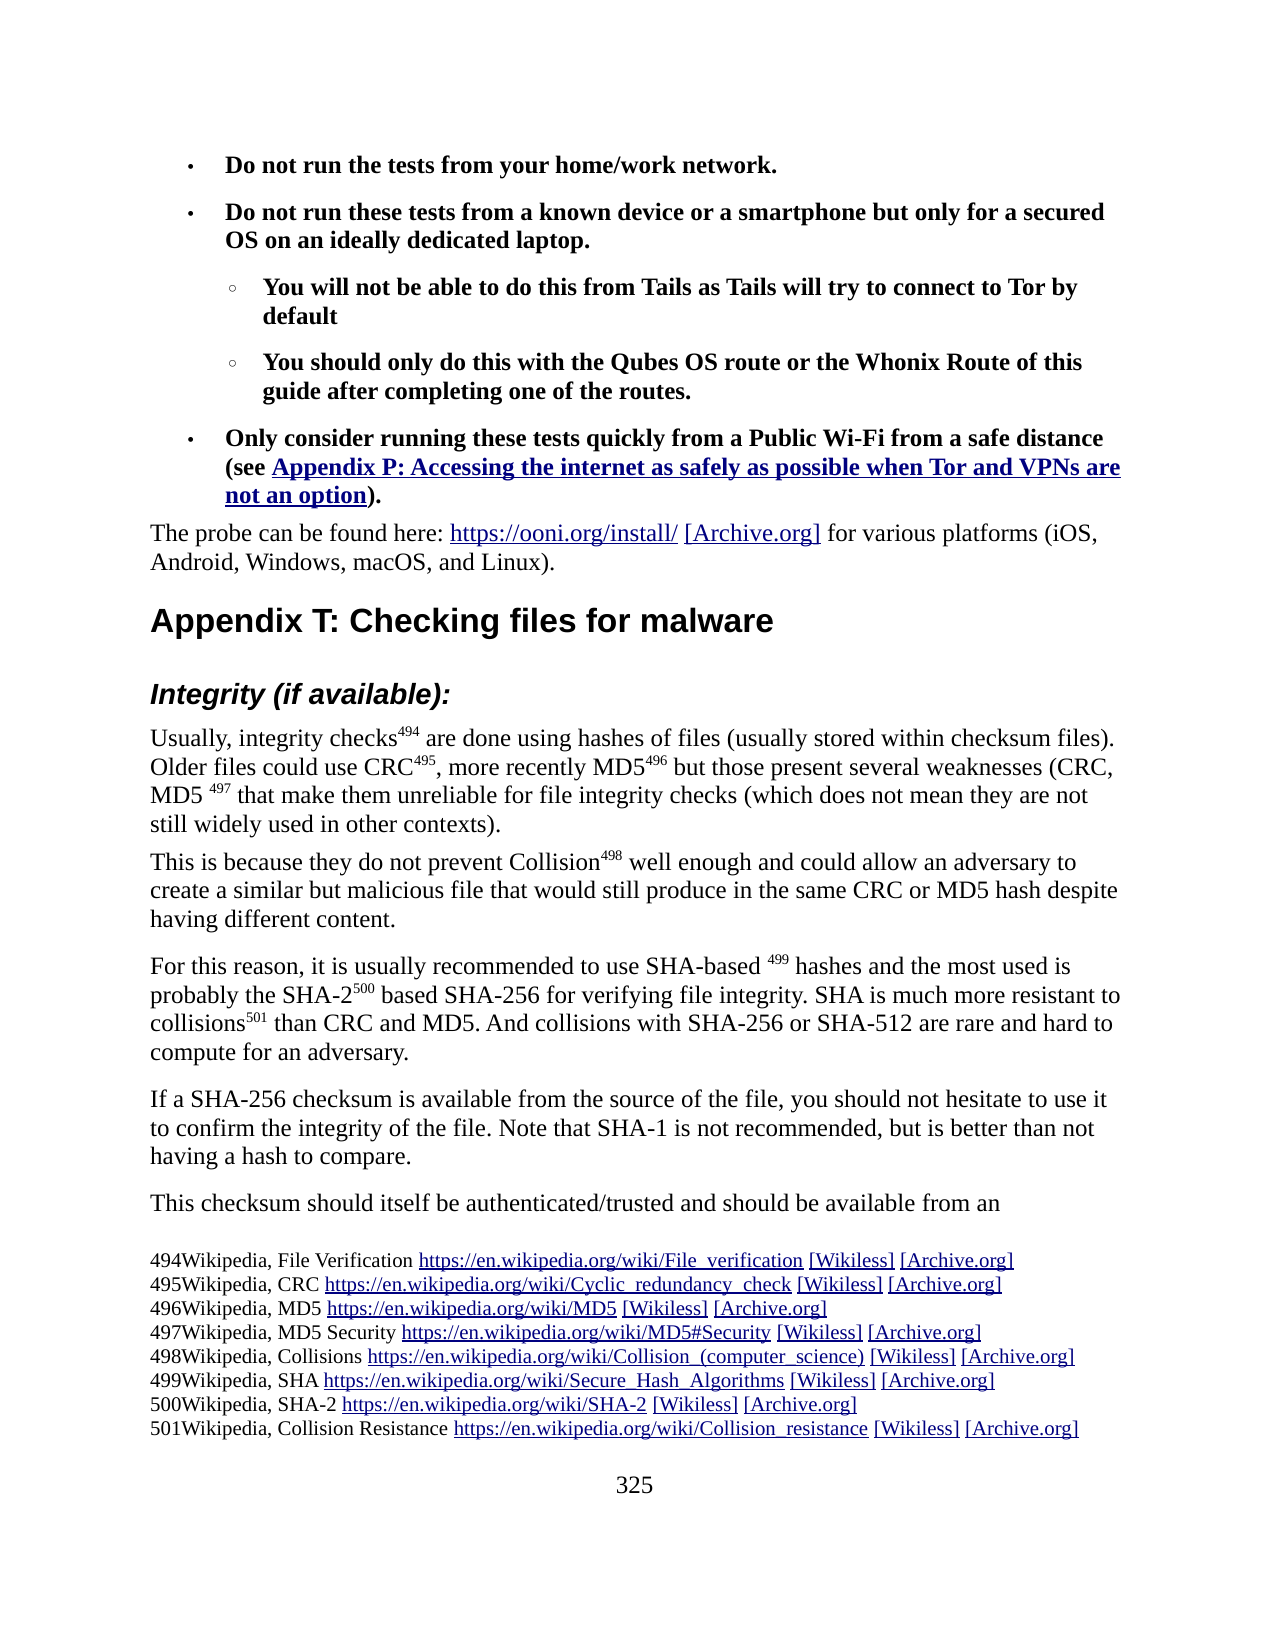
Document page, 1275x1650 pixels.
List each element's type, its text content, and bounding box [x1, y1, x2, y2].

text Usually, integrity checks are done using hashes of files (usually stored within checksum files). Older files could use CRC, more recently MD5 but those present several weaknesses (CRC, MD5 that make them unreliable for file integrity checks (which does not mean they are not still widely used in other contexts). [150, 723, 1125, 838]
text This is because they do not prevent Collision well enough and could allow an adversary to create a similar but malicious file that would still produce in the same CRC or MD5 hash despite having different content. [150, 847, 1125, 933]
text For this reason, it is usually recommended to use SHA-based hashes and the most used is probably the SHA-2 based SHA-256 for verifying file integrity. SHA is much more resistant to collisions than CRC and MD5. And collisions with SHA-256 or SHA-512 are rare and hard to compute for an adversary. [150, 951, 1125, 1066]
list Do not run the tests from your home/work network. [187, 150, 1125, 179]
text Wikipedia, SHA-2 https://en.wikipedia.org/wiki/SHA-2 [Wikiless] [Archive.org] [150, 1392, 1125, 1416]
subtitle Integrity (if available): [150, 677, 1125, 710]
subtitle Appendix T: Checking files for malware [150, 601, 1125, 639]
list You should only do this with the Qubes OS route or the Whonix Route of this guide after completing one of the routes. [225, 347, 1125, 405]
text The probe can be found here: https://ooni.org/install/ [Archive.org] for various platforms (iOS, Android, Windows, macOS, and Linux). [150, 518, 1125, 576]
text Wikipedia, CRC https://en.wikipedia.org/wiki/Cyclic_redundancy_check [Wikiless] [Archive.org] [150, 1272, 1125, 1296]
text If a SHA-256 checksum is available from the source of the file, you should not hesitate to use it to confirm the integrity of the file. Note that SHA-1 is not recommended, but is better than not having a hash to compare. [150, 1084, 1125, 1170]
list Do not run these tests from a known device or a smartphone but only for a secured OS on an ideally dedicated laptop. [187, 197, 1125, 254]
text Wikipedia, MD5 Security https://en.wikipedia.org/wiki/MD5#Security [Wikiless] [Archive.org] [150, 1320, 1125, 1344]
text Wikipedia, Collision Resistance https://en.wikipedia.org/wiki/Collision_resistance [Wikiless] [Archive.org] [150, 1416, 1125, 1440]
text Wikipedia, File Verification https://en.wikipedia.org/wiki/File_verification [Wikiless] [Archive.org] [150, 1247, 1125, 1272]
list You will not be able to do this from Tails as Tails will try to connect to Tor by default [225, 272, 1125, 329]
list Only consider running these tests quickly from a Public Wi-Fi from a safe distance (see Appendix P: Accessing the internet as safely as possible when Tor and VPNs are not an option). [187, 423, 1125, 509]
text Wikipedia, SHA https://en.wikipedia.org/wiki/Secure_Hash_Algorithms [Wikiless] [Archive.org] [150, 1368, 1125, 1392]
text Wikipedia, MD5 https://en.wikipedia.org/wiki/MD5 [Wikiless] [Archive.org] [150, 1296, 1125, 1320]
text This checksum should itself be authenticated/trusted and should be available from an [150, 1188, 1125, 1217]
text Wikipedia, Collisions https://en.wikipedia.org/wiki/Collision_(computer_science) [Wikiless] [Archive.org] [150, 1344, 1125, 1368]
